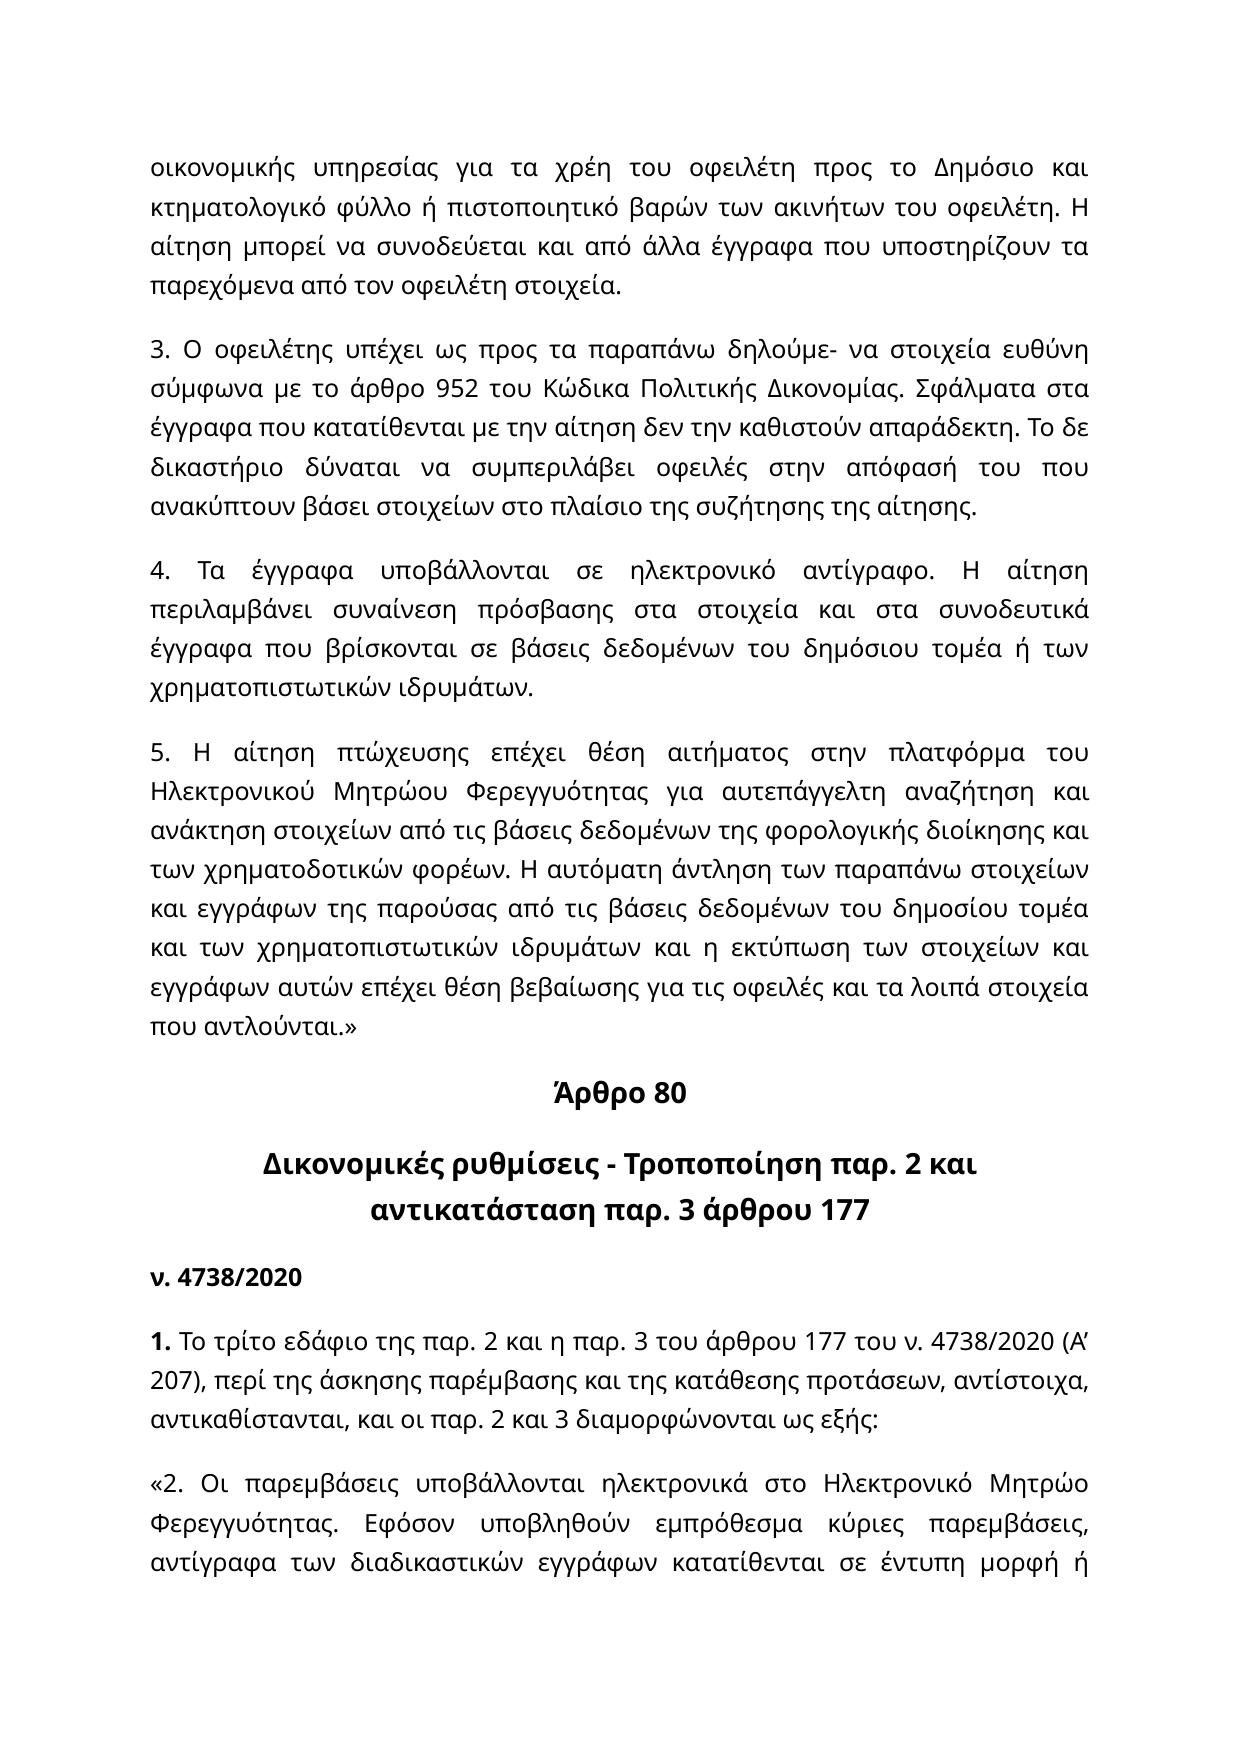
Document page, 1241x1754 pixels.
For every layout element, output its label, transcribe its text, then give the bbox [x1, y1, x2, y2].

text «2. Οι παρεμβάσεις υποβάλλονται ηλεκτρονικά στο Ηλεκτρονικό Μητρώο Φερεγγυότητας. Εφόσον υποβληθούν εμπρόθεσμα κύριες παρεμβάσεις, αντίγραφα των διαδικαστικών εγγράφων κατατίθενται σε έντυπη μορφή ή [150, 1466, 1090, 1578]
subtitle Άρθρο 80 [150, 1072, 1090, 1112]
text 5. Η αίτηση πτώχευσης επέχει θέση αιτήματος στην πλατφόρμα του Ηλεκτρονικού Μητρώου Φερεγγυότητας για αυτεπάγγελτη αναζήτηση και ανάκτηση στοιχείων από τις βάσεις δεδομένων της φορολογικής διοίκησης και των χρηματοδοτικών φορέων. Η αυτόματη άντληση των παραπάνω στοιχείων και εγγράφων της παρούσας από τις βάσεις δεδομένων του δημοσίου τομέα και των χρηματοπιστωτικών ιδρυμάτων και η εκτύπωση των στοιχείων και εγγράφων αυτών επέχει θέση βεβαίωσης για τις οφειλές και τα λοιπά στοιχεία που αντλούνται.» [150, 734, 1090, 1042]
text 1. Το τρίτο εδάφιο της παρ. 2 και η παρ. 3 του άρθρου 177 του ν. 4738/2020 (Α’ 207), περί της άσκησης παρέμβασης και της κατάθεσης προτάσεων, αντίστοιχα, αντικαθίστανται, και οι παρ. 2 και 3 διαμορφώνονται ως εξής: [150, 1323, 1090, 1436]
text ν. 4738/2020 [150, 1259, 1090, 1293]
text οικονομικής υπηρεσίας για τα χρέη του οφειλέτη προς το Δημόσιο και κτηματολογικό φύλλο ή πιστοποιητικό βαρών των ακινήτων του οφειλέτη. Η αίτηση μπορεί να συνοδεύεται και από άλλα έγγραφα που υποστηρίζουν τα παρεχόμενα από τον οφειλέτη στοιχεία. [150, 150, 1090, 302]
text 3. Ο οφειλέτης υπέχει ως προς τα παραπάνω δηλούμε- να στοιχεία ευθύνη σύμφωνα με το άρθρο 952 του Κώδικα Πολιτικής Δικονομίας. Σφάλματα στα έγγραφα που κατατίθενται με την αίτηση δεν την καθιστούν απαράδεκτη. Το δε δικαστήριο δύναται να συμπεριλάβει οφειλές στην απόφασή του που ανακύπτουν βάσει στοιχείων στο πλαίσιο της συζήτησης της αίτησης. [150, 332, 1090, 522]
text 4. Τα έγγραφα υποβάλλονται σε ηλεκτρονικό αντίγραφο. Η αίτηση περιλαμβάνει συναίνεση πρόσβασης στα στοιχεία και στα συνοδευτικά έγγραφα που βρίσκονται σε βάσεις δεδομένων του δημόσιου τομέα ή των χρηματοπιστωτικών ιδρυμάτων. [150, 552, 1090, 704]
subtitle Δικονομικές ρυθμίσεις - Τροποποίηση παρ. 2 και αντικατάσταση παρ. 3 άρθρου 177 [150, 1143, 1090, 1228]
